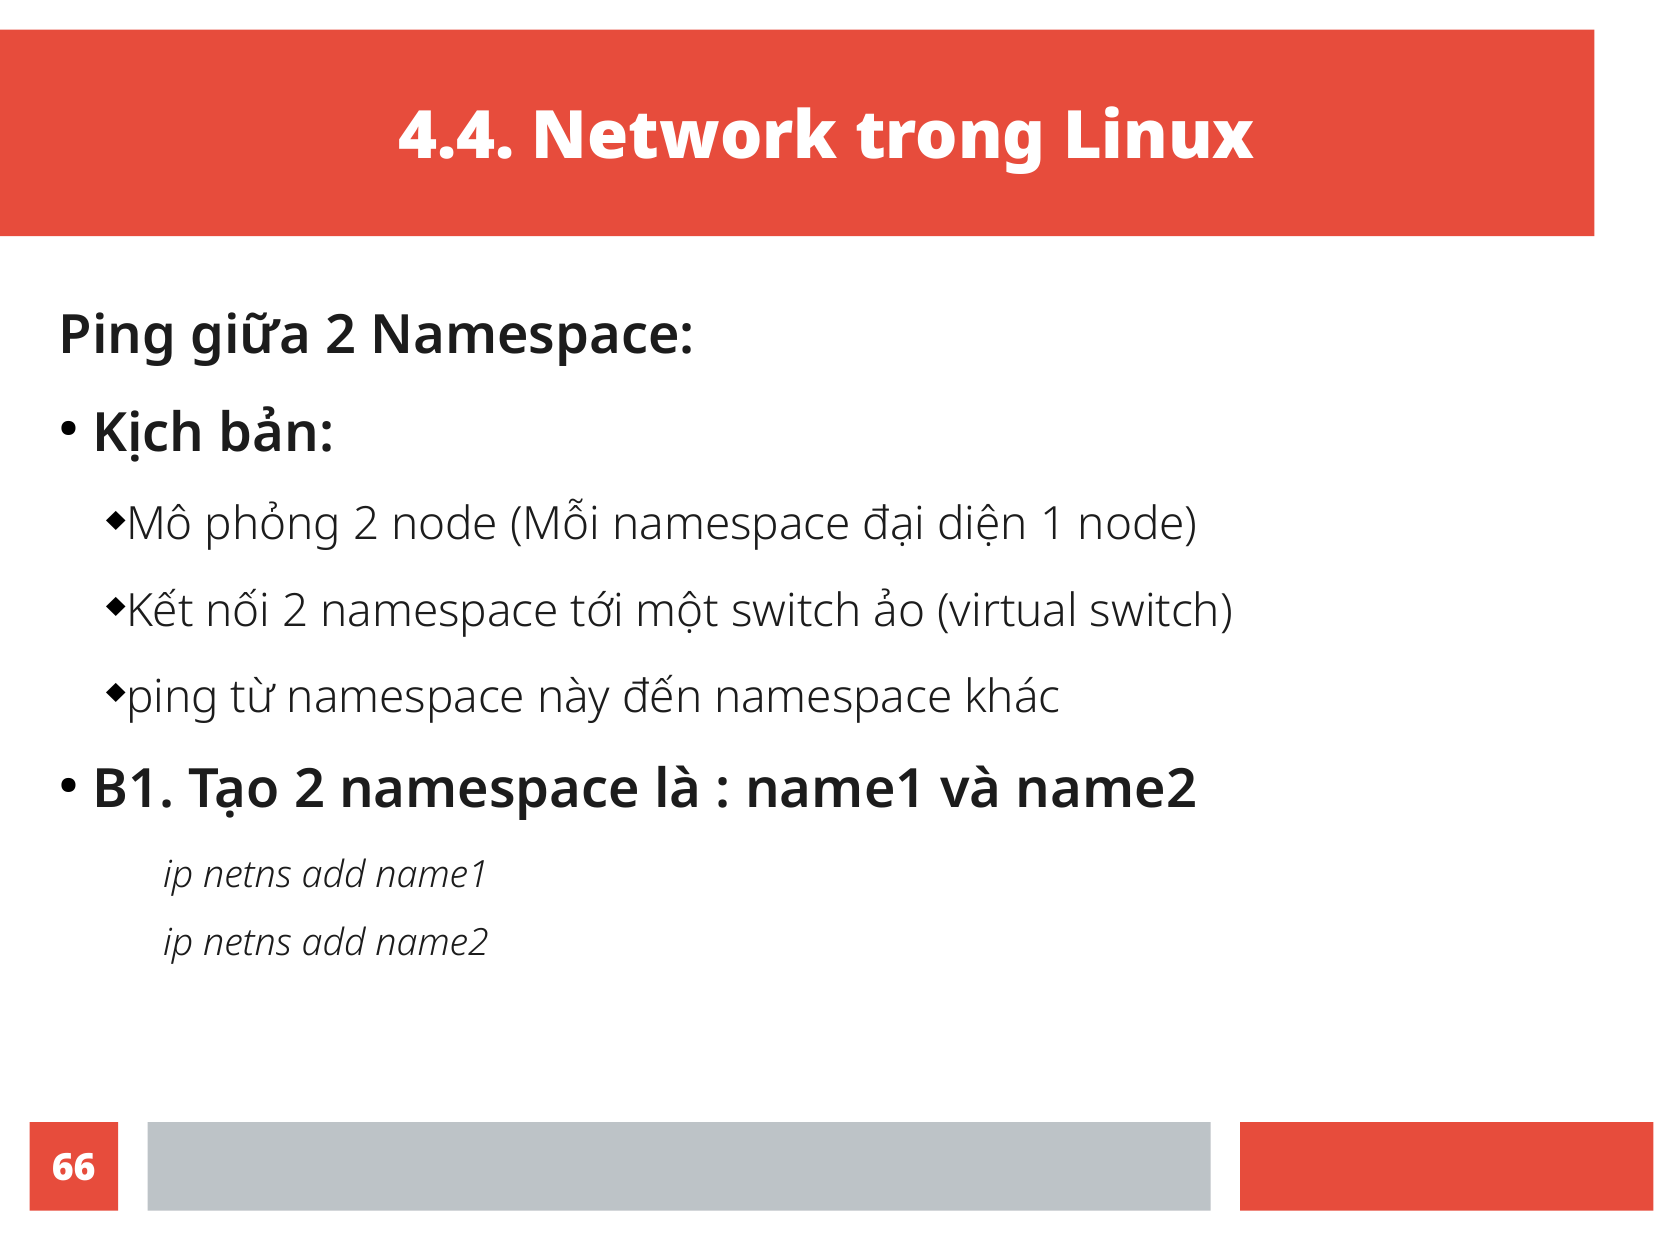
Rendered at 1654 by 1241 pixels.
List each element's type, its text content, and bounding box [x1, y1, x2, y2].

title 4.4. Network trong Linux [59, 59, 1595, 207]
list Ping giữa 2 Namespace: Kịch bản: Mô phỏng 2 node (Mỗi namespace đại diện 1 node) Kết nối 2 namespace tới một switch ảo (virtual switch) ping từ namespace này đến namespace khác B1. Tạo 2 namespace là : name1 và name2 ip netns add name1 ip netns add name2 [59, 295, 1565, 1063]
